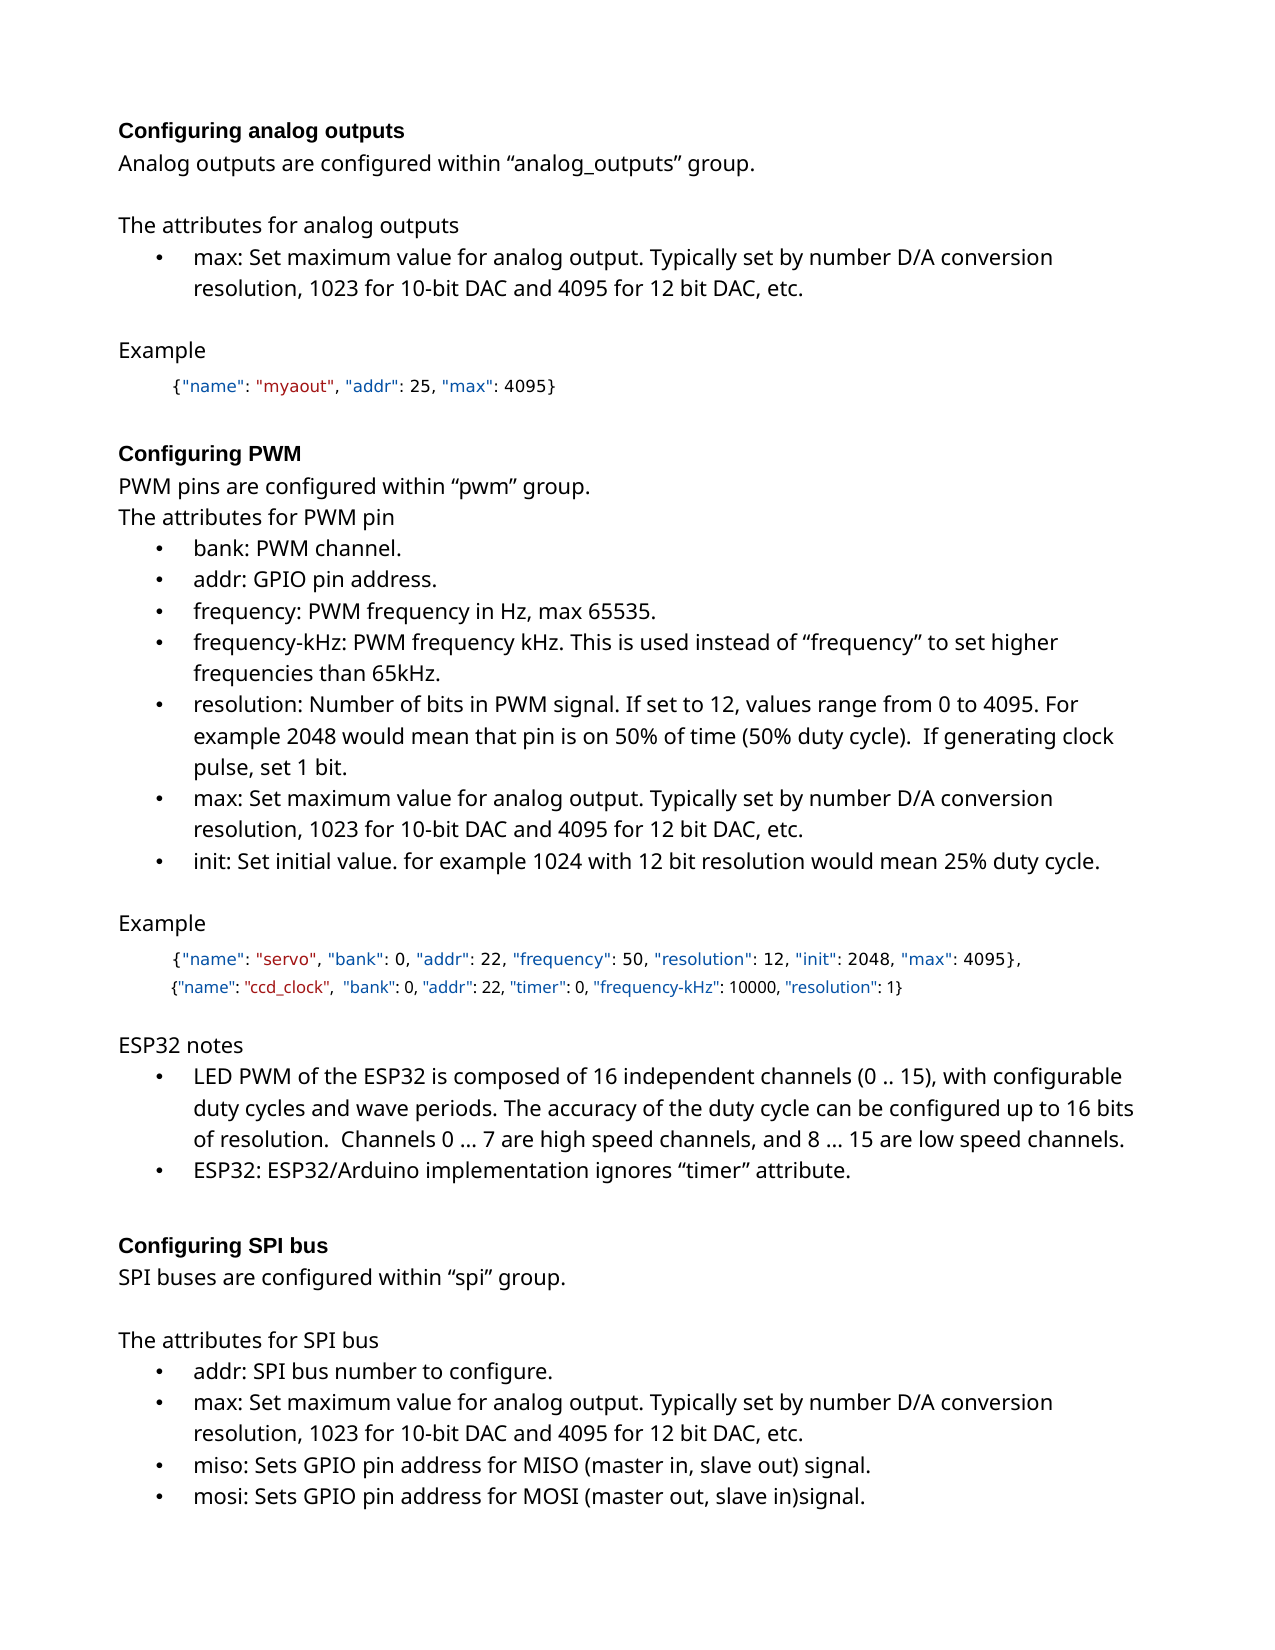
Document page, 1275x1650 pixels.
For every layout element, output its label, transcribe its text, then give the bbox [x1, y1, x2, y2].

text {"name": "ccd_clock", "bank": 0, "addr": 22, "timer": 0, "frequency-kHz": 10000, "resolution": 1} [118, 969, 1157, 999]
list frequency-kHz: PWM frequency kHz. This is used instead of “frequency” to set higher frequencies than 65kHz. [156, 627, 1157, 688]
list mosi: Sets GPIO pin address for MOSI (master out, slave in)signal. [156, 1481, 1157, 1511]
list addr: GPIO pin address. [156, 564, 1157, 594]
list addr: SPI bus number to configure. [156, 1356, 1157, 1386]
list LED PWM of the ESP32 is composed of 16 independent channels (0 .. 15), with configurable duty cycles and wave periods. The accuracy of the duty cycle can be configured up to 16 bits of resolution. Channels 0 … 7 are high speed channels, and 8 … 15 are low speed channels. [156, 1061, 1157, 1153]
list miso: Sets GPIO pin address for MISO (master in, slave out) signal. [156, 1450, 1157, 1479]
text {"name": "myaout", "addr": 25, "max": 4095} [118, 367, 1157, 396]
subtitle Configuring SPI bus [118, 1232, 1157, 1258]
list resolution: Number of bits in PWM signal. If set to 12, values range from 0 to 4095. For example 2048 would mean that pin is on 50% of time (50% duty cycle). If generating clock pulse, set 1 bit. [156, 689, 1157, 782]
list max: Set maximum value for analog output. Typically set by number D/A conversion resolution, 1023 for 10-bit DAC and 4095 for 12 bit DAC, etc. [156, 1387, 1157, 1448]
text Example [118, 335, 1157, 365]
text The attributes for analog outputs [118, 210, 1157, 240]
list bank: PWM channel. [156, 533, 1157, 563]
text {"name": "servo", "bank": 0, "addr": 22, "frequency": 50, "resolution": 12, "init": 2048, "max": 4095}, [118, 939, 1157, 969]
text Example [118, 908, 1157, 938]
text ESP32 notes [118, 1030, 1157, 1060]
text Analog outputs are configured within “analog_outputs” group. [118, 148, 1157, 178]
text The attributes for SPI bus [118, 1325, 1157, 1354]
text The attributes for PWM pin [118, 502, 1157, 532]
list init: Set initial value. for example 1024 with 12 bit resolution would mean 25% duty cycle. [156, 846, 1157, 875]
text PWM pins are configured within “pwm” group. [118, 471, 1157, 500]
list ESP32: ESP32/Arduino implementation ignores “timer” attribute. [156, 1155, 1157, 1185]
subtitle Configuring analog outputs [118, 118, 1157, 143]
text SPI buses are configured within “spi” group. [118, 1262, 1157, 1292]
subtitle Configuring PWM [118, 441, 1157, 466]
list frequency: PWM frequency in Hz, max 65535. [156, 596, 1157, 625]
list max: Set maximum value for analog output. Typically set by number D/A conversion resolution, 1023 for 10-bit DAC and 4095 for 12 bit DAC, etc. [156, 783, 1157, 844]
list max: Set maximum value for analog output. Typically set by number D/A conversion resolution, 1023 for 10-bit DAC and 4095 for 12 bit DAC, etc. [156, 242, 1157, 303]
